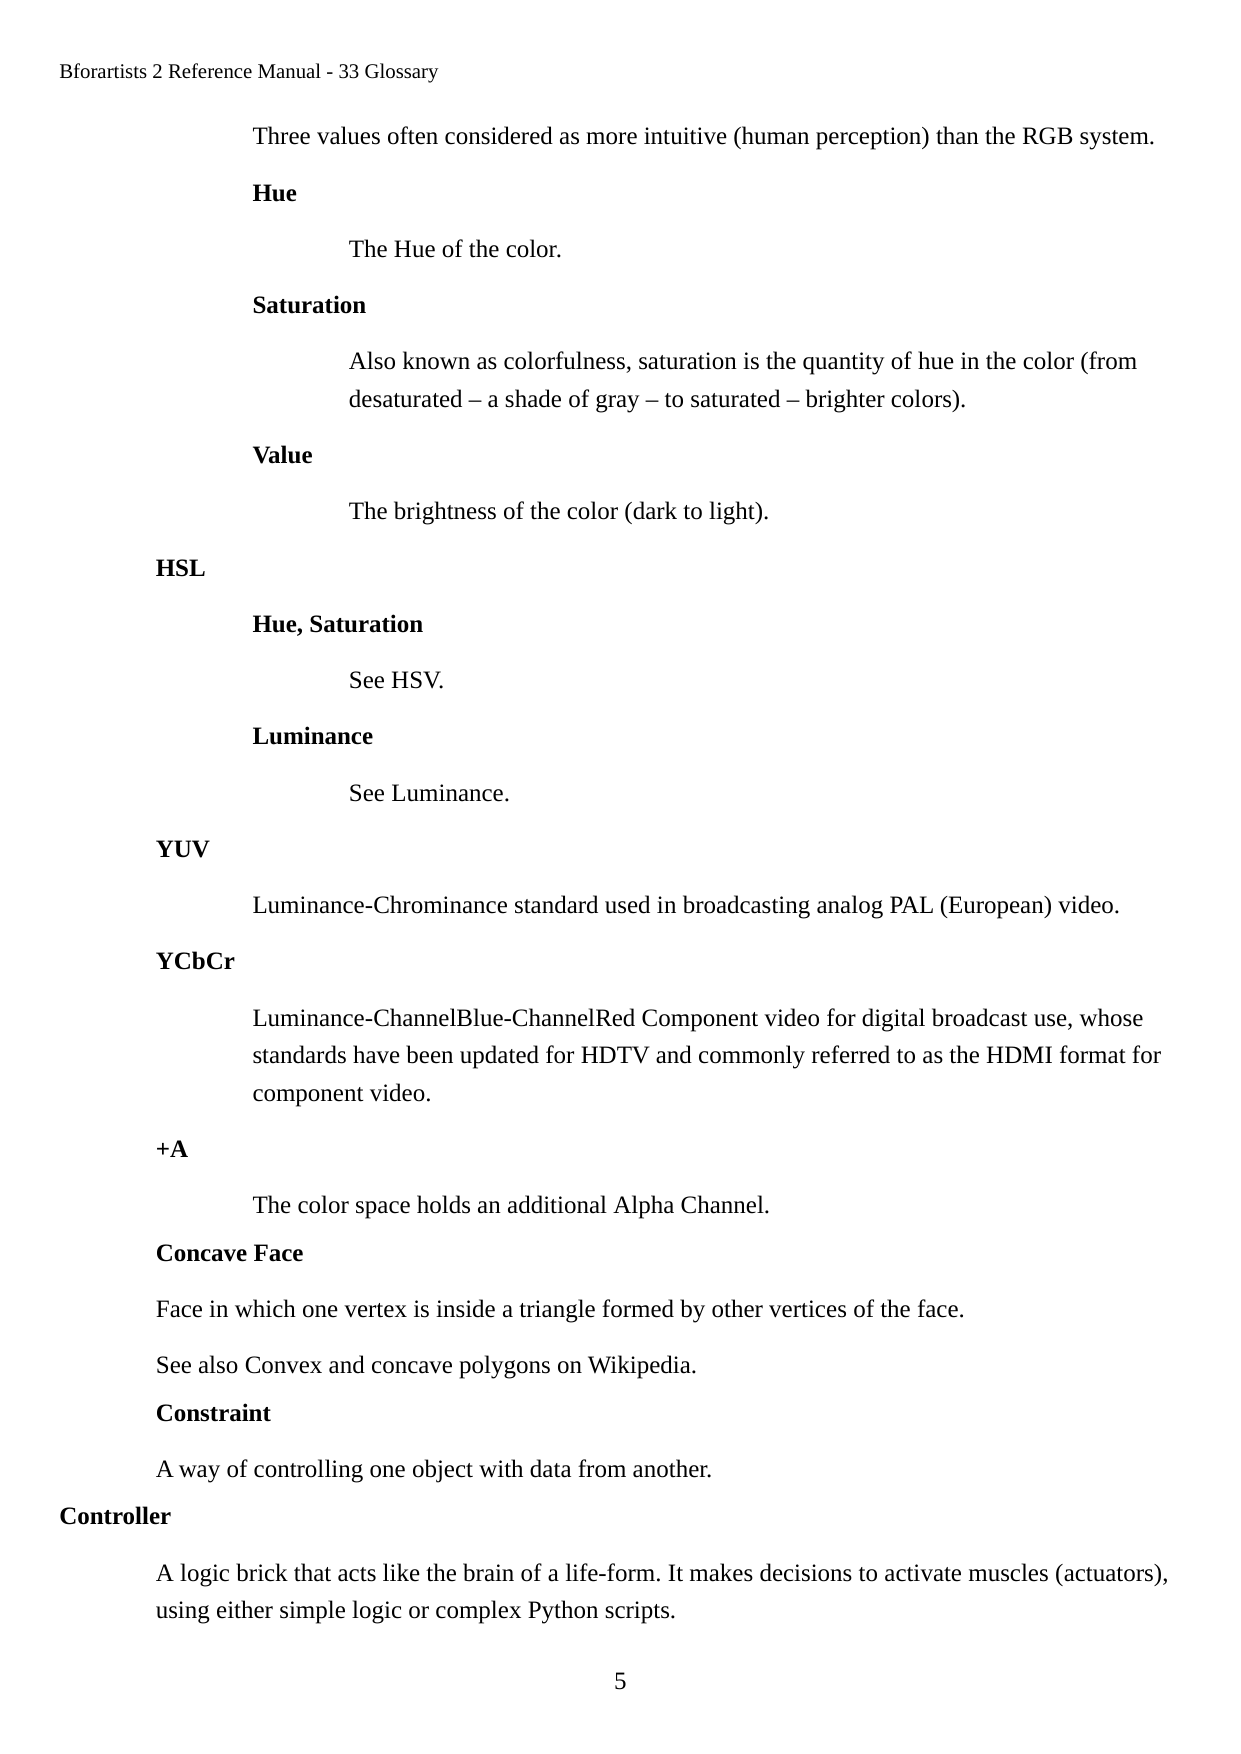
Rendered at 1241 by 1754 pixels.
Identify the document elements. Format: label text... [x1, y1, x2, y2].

list The color space holds an additional Alpha Channel. [252, 1181, 1181, 1219]
list See HSV. [349, 656, 1181, 694]
subtitle Luminance [252, 713, 1181, 750]
list Luminance-ChannelBlue-ChannelRed Component video for digital broadcast use, whose standards have been updated for HDTV and commonly referred to as the HDMI format for component video. [252, 994, 1181, 1106]
subtitle Value [252, 431, 1181, 469]
subtitle Controller [59, 1501, 1181, 1530]
list The Hue of the color. [349, 225, 1181, 263]
list Also known as colorfulness, saturation is the quantity of hue in the color (from desaturated – a shade of gray – to saturated – brighter colors). [349, 338, 1181, 413]
list A way of controlling one object with data from another. [156, 1445, 1181, 1483]
text See also Convex and concave polygons on Wikipedia. [156, 1341, 1181, 1379]
text Three values often considered as more intuitive (human perception) than the RGB system. [252, 113, 1181, 150]
subtitle HSL [156, 544, 1181, 581]
subtitle +A [156, 1125, 1181, 1163]
subtitle YUV [156, 825, 1181, 863]
subtitle Hue, Saturation [252, 600, 1181, 638]
subtitle Saturation [252, 281, 1181, 319]
text Face in which one vertex is inside a triangle formed by other vertices of the face. [156, 1285, 1181, 1323]
list Luminance-Chrominance standard used in broadcasting analog PAL (European) video. [252, 881, 1181, 919]
list The brightness of the color (dark to light). [349, 488, 1181, 525]
list See Luminance. [349, 769, 1181, 806]
subtitle Concave Face [156, 1238, 1181, 1266]
subtitle Constraint [156, 1398, 1181, 1426]
subtitle Hue [252, 169, 1181, 206]
list A logic brick that acts like the brain of a life-form. It makes decisions to activate muscles (actuators), using either simple logic or complex Python scripts. [156, 1549, 1181, 1624]
subtitle YCbCr [156, 938, 1181, 975]
